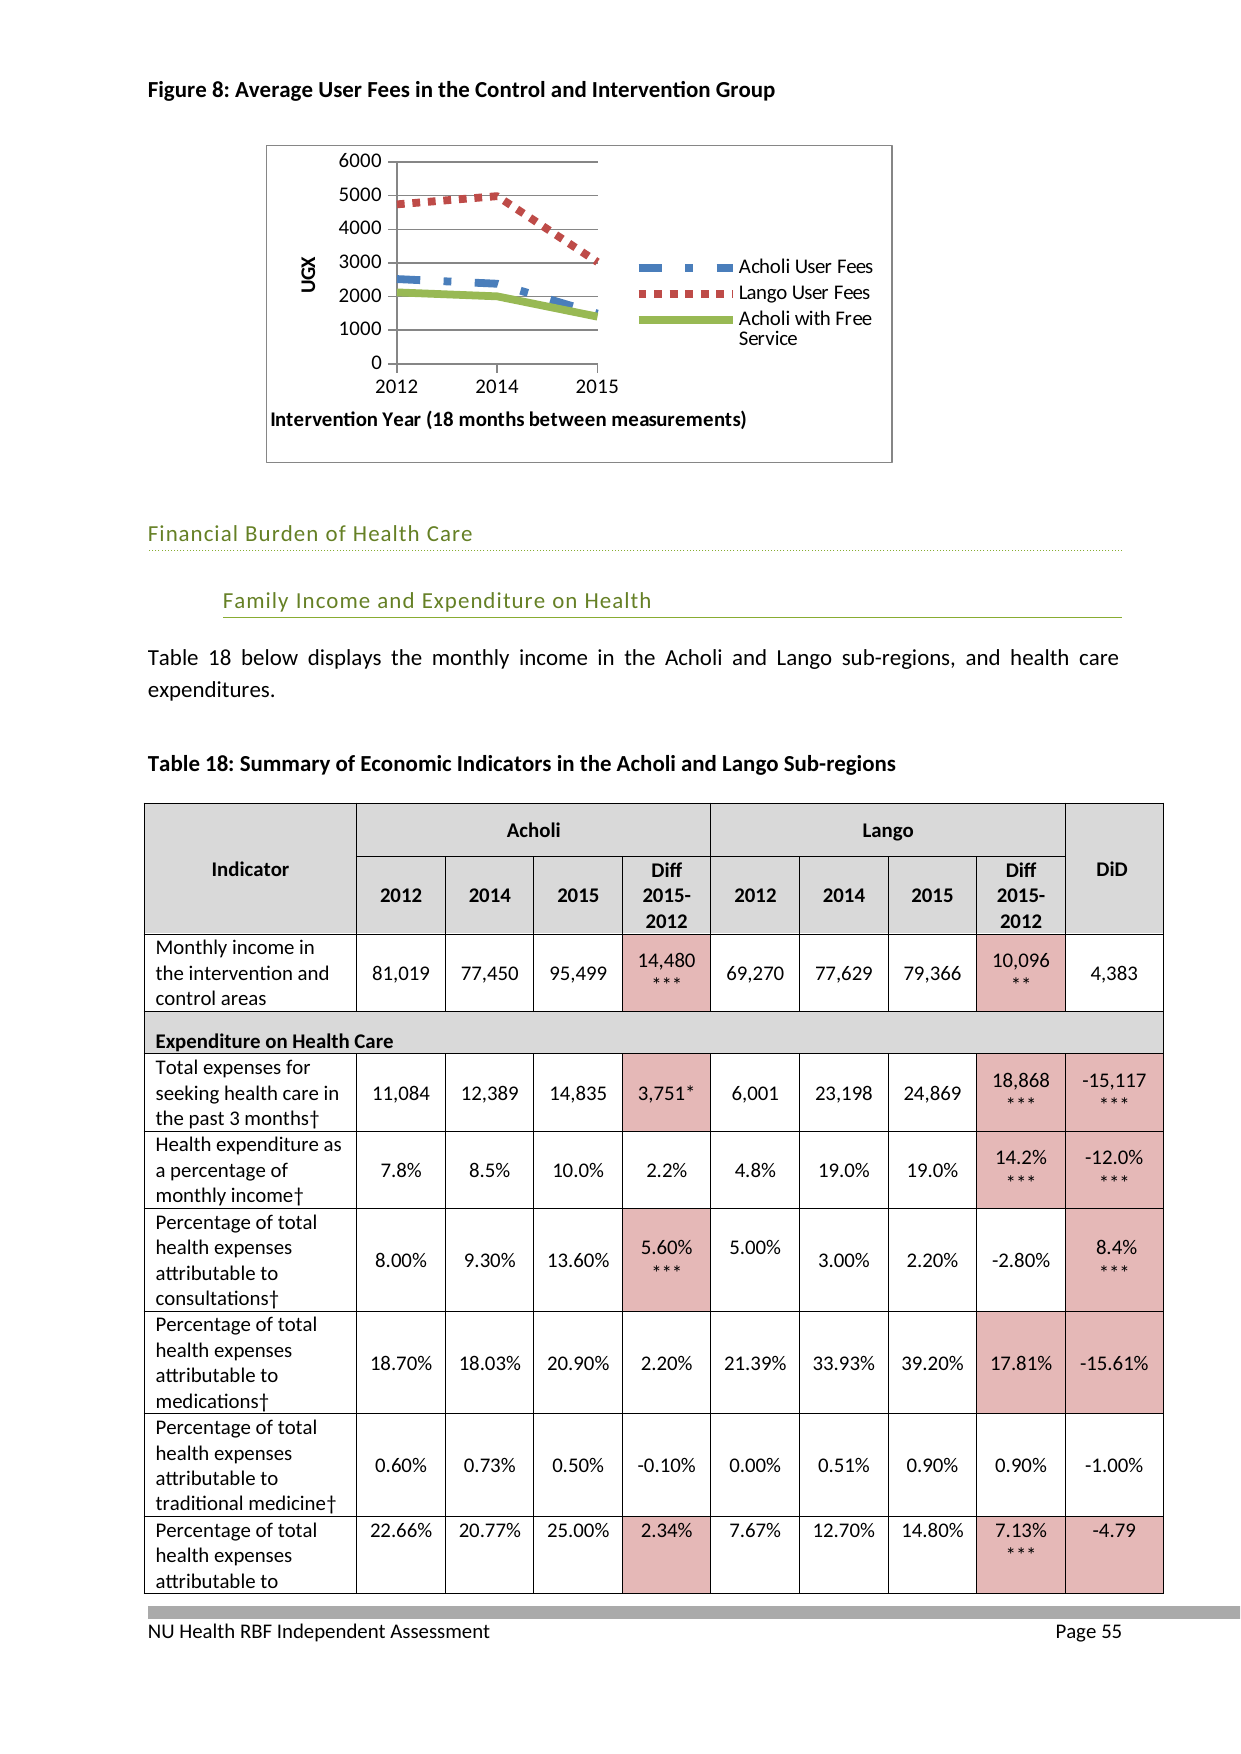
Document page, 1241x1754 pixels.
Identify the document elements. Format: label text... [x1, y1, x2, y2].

table_cell 20.90% [534, 1312, 622, 1413]
table_cell 2.20% [889, 1209, 976, 1311]
table_cell 18,868 *** [977, 1054, 1065, 1131]
table_cell -12.0% *** [1066, 1132, 1163, 1208]
table_cell 0.90% [977, 1414, 1065, 1516]
table_cell -1.00% [1066, 1414, 1163, 1516]
table_cell 10,096 ** [977, 935, 1065, 1011]
table_cell 0.90% [889, 1414, 976, 1516]
table_cell 14.2% *** [977, 1132, 1065, 1208]
table_cell 2015 [889, 857, 976, 933]
table_cell 12.70% [800, 1517, 888, 1593]
subtitle Family Income and Expenditure on Health [223, 587, 1122, 617]
table_cell 4.8% [711, 1132, 799, 1208]
table_cell 20.77% [446, 1517, 533, 1593]
table_cell -2.80% [977, 1209, 1065, 1311]
table_cell 10.0% [534, 1132, 622, 1208]
table_cell 2.20% [623, 1312, 710, 1413]
table_header Indicator [145, 804, 356, 933]
table_cell 2014 [800, 857, 888, 933]
table_cell 14,835 [534, 1054, 622, 1131]
table_cell -15,117 *** [1066, 1054, 1163, 1131]
table_header Acholi [357, 804, 710, 856]
table_cell 0.51% [800, 1414, 888, 1516]
table_cell 7.67% [711, 1517, 799, 1593]
table_cell 18.03% [446, 1312, 533, 1413]
table_cell 0.00% [711, 1414, 799, 1516]
table_cell 2012 [357, 857, 445, 933]
table_cell 17.81% [977, 1312, 1065, 1413]
table_cell 8.5% [446, 1132, 533, 1208]
table_cell 5.00% [711, 1209, 799, 1311]
table_cell 21.39% [711, 1312, 799, 1413]
table_cell Monthly income in the intervention and control areas [145, 935, 356, 1011]
table_cell 5.60% *** [623, 1209, 710, 1311]
table_cell Percentage of total health expenses attributable to consultations† [145, 1209, 356, 1311]
table_cell 6,001 [711, 1054, 799, 1131]
table_cell Percentage of total health expenses attributable to traditional medicine† [145, 1414, 356, 1516]
text Table 18: Summary of Economic Indicators in the Acholi and Lango Sub-regions [148, 749, 1122, 777]
table_cell 2.34% [623, 1517, 710, 1593]
text Figure 8: Average User Fees in the Control and Intervention Group [148, 75, 1122, 103]
table_cell 9.30% [446, 1209, 533, 1311]
table_cell 81,019 [357, 935, 445, 1011]
table_cell 12,389 [446, 1054, 533, 1131]
table_cell Health expenditure as a percentage of monthly income† [145, 1132, 356, 1208]
table_cell 2015 [534, 857, 622, 933]
table_cell 77,450 [446, 935, 533, 1011]
table_cell 14.80% [889, 1517, 976, 1593]
table_cell 13.60% [534, 1209, 622, 1311]
table_cell 14,480 *** [623, 935, 710, 1011]
table_cell Diff 2015-2012 [623, 857, 710, 933]
table_cell 18.70% [357, 1312, 445, 1413]
table_cell Expenditure on Health Care [145, 1012, 1163, 1053]
subtitle Financial Burden of Health Care [148, 519, 1122, 551]
table_cell Percentage of total health expenses attributable to [145, 1517, 356, 1593]
table_cell 79,366 [889, 935, 976, 1011]
table_cell 3.00% [800, 1209, 888, 1311]
table_cell 0.73% [446, 1414, 533, 1516]
table_cell -15.61% [1066, 1312, 1163, 1413]
table_cell Percentage of total health expenses attributable to medications† [145, 1312, 356, 1413]
table_cell 7.8% [357, 1132, 445, 1208]
table_cell 95,499 [534, 935, 622, 1011]
table_cell 69,270 [711, 935, 799, 1011]
text Table 18 below displays the monthly income in the Acholi and Lango sub-regions, and health care expenditures. [148, 643, 1122, 703]
table_cell -0.10% [623, 1414, 710, 1516]
table_header Lango [711, 804, 1065, 856]
table_cell Diff 2015-2012 [977, 857, 1065, 933]
table_cell 2.2% [623, 1132, 710, 1208]
table_cell -4.79 [1066, 1517, 1163, 1593]
table_cell 33.93% [800, 1312, 888, 1413]
table_cell 2012 [711, 857, 799, 933]
table_cell 4,383 [1066, 935, 1163, 1011]
table_cell 0.50% [534, 1414, 622, 1516]
table_cell 19.0% [800, 1132, 888, 1208]
table_cell 2014 [446, 857, 533, 933]
table_cell 8.4% *** [1066, 1209, 1163, 1311]
table_cell Total expenses for seeking health care in the past 3 months† [145, 1054, 356, 1131]
table_cell 77,629 [800, 935, 888, 1011]
table_cell 23,198 [800, 1054, 888, 1131]
table_cell 25.00% [534, 1517, 622, 1593]
table_cell 19.0% [889, 1132, 976, 1208]
table_cell 0.60% [357, 1414, 445, 1516]
table_cell 7.13% *** [977, 1517, 1065, 1593]
table_cell 8.00% [357, 1209, 445, 1311]
table_cell 3,751* [623, 1054, 710, 1131]
table_cell 22.66% [357, 1517, 445, 1593]
table_cell 11,084 [357, 1054, 445, 1131]
table_cell 24,869 [889, 1054, 976, 1131]
table_header DiD [1066, 804, 1163, 933]
table_cell 39.20% [889, 1312, 976, 1413]
